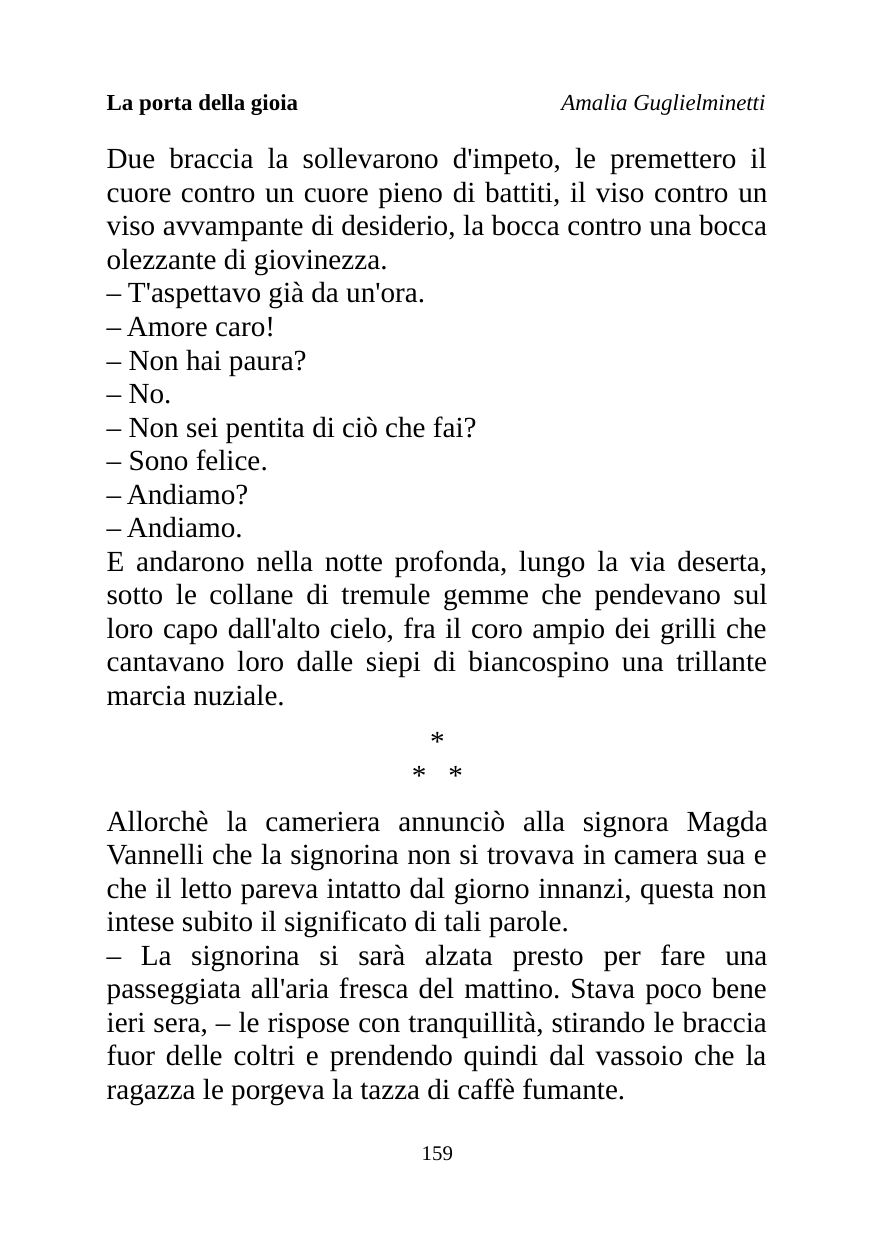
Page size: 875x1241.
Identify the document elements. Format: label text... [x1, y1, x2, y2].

text – La signorina si sarà alzata presto per fare una passeggiata all'aria fresca del mattino. Stava poco bene ieri sera, – le rispose con tranquillità, stirando le braccia fuor delle coltri e prendendo quindi dal vassoio che la ragazza le porgeva la tazza di caffè fumante. [106, 938, 768, 1106]
text – Non hai paura? [106, 343, 768, 376]
text – Andiamo? [106, 477, 768, 510]
text – Andiamo. [106, 510, 768, 544]
text – Non sei pentita di ciò che fai? [106, 410, 768, 443]
text Allorchè la cameriera annunciò alla signora Magda Vannelli che la signorina non si trovava in camera sua e che il letto pareva intatto dal giorno innanzi, questa non intese subito il significato di tali parole. [106, 804, 768, 938]
text * * * [106, 724, 768, 791]
text E andarono nella notte profonda, lungo la via deserta, sotto le collane di tremule gemme che pendevano sul loro capo dall'alto cielo, fra il coro ampio dei grilli che cantavano loro dalle siepi di biancospino una trillante marcia nuziale. [106, 544, 768, 712]
text – Amore caro! [106, 309, 768, 343]
text – T'aspettavo già da un'ora. [106, 276, 768, 309]
text – No. [106, 376, 768, 410]
text Due braccia la sollevarono d'impeto, le premettero il cuore contro un cuore pieno di battiti, il viso contro un viso avvampante di desiderio, la bocca contro una bocca olezzante di giovinezza. [106, 141, 768, 276]
text – Sono felice. [106, 443, 768, 477]
